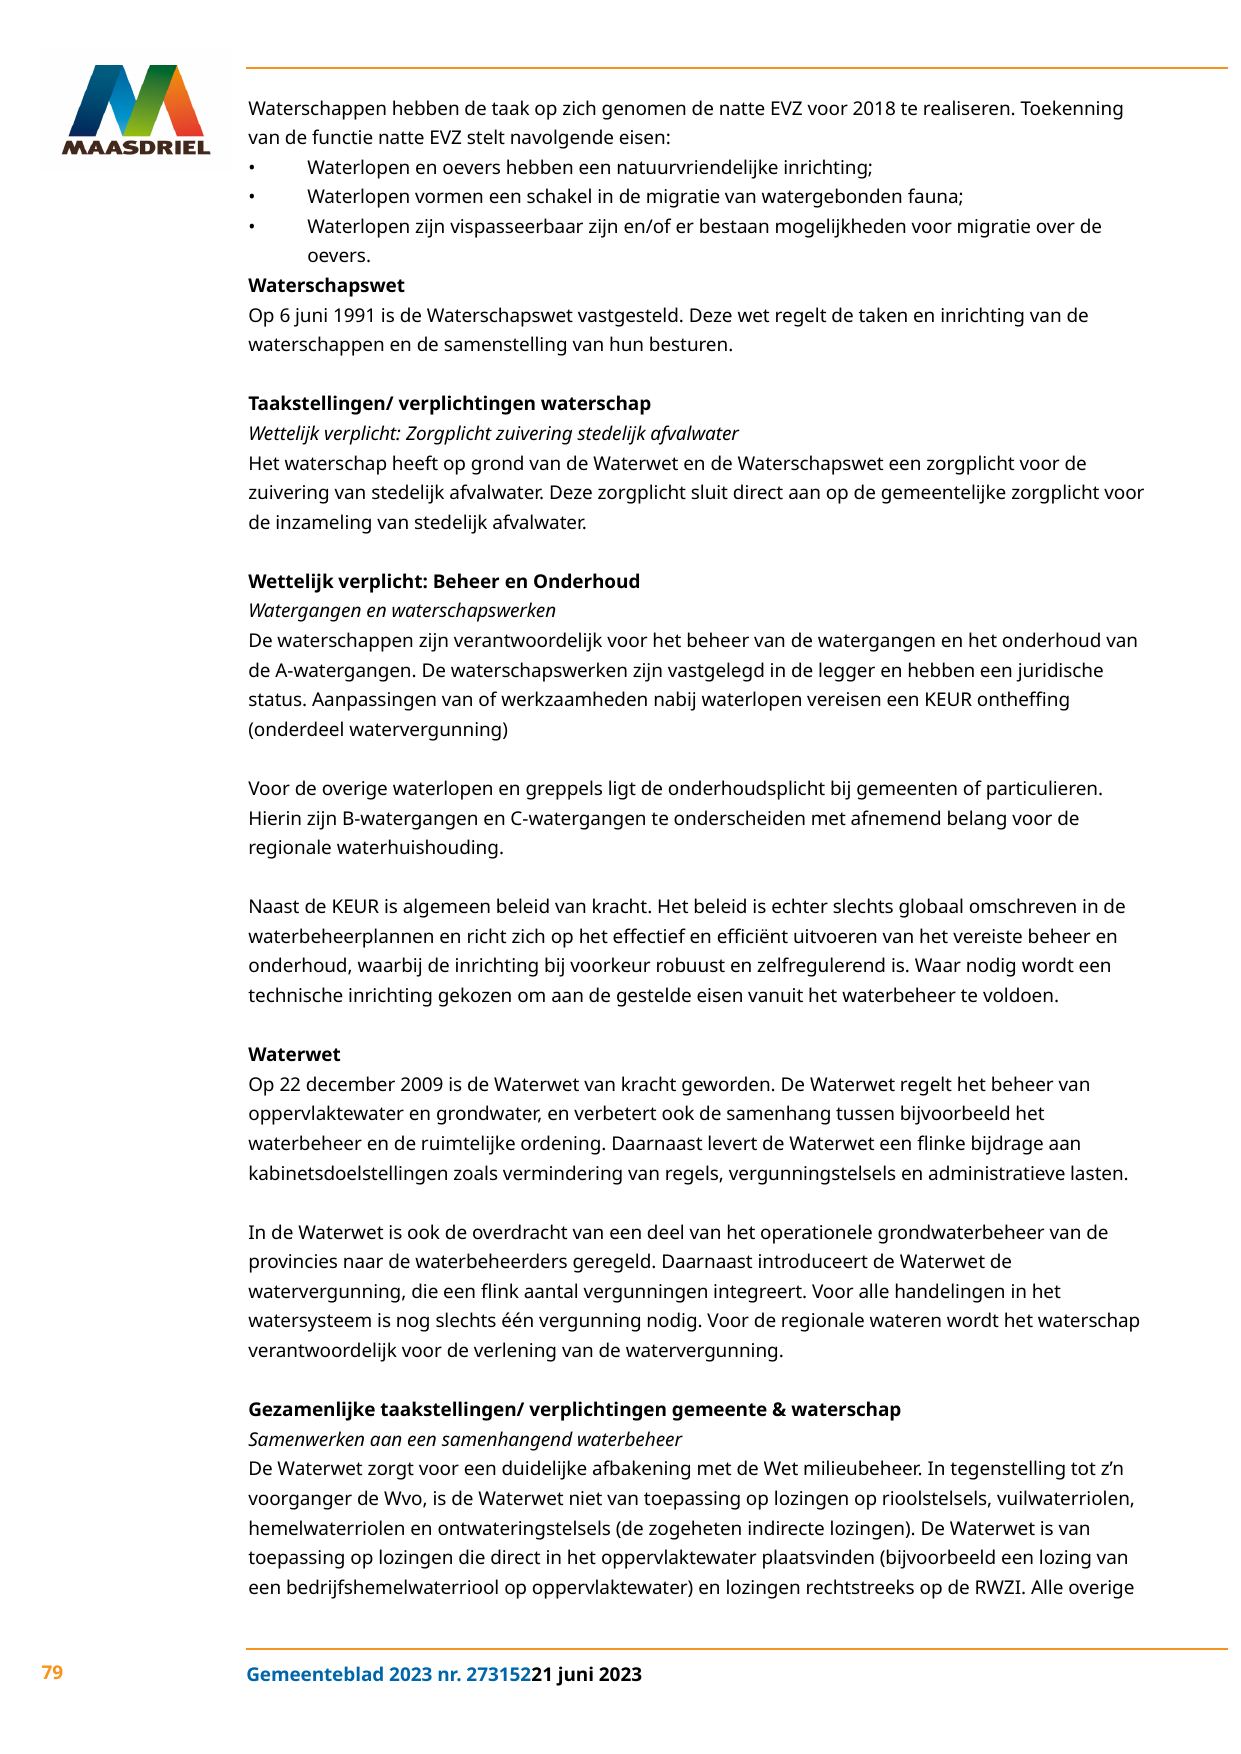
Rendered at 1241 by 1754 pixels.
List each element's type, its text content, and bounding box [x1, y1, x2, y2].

text Waterwet [248, 1041, 1152, 1067]
list Waterlopen en oevers hebben een natuurvriendelijke inrichting; [248, 154, 1152, 180]
text In de Waterwet is ook de overdracht van een deel van het operationele grondwaterbeheer van de provincies naar de waterbeheerders geregeld. Daarnaast introduceert de Waterwet de watervergunning, die een flink aantal vergunningen integreert. Voor alle handelingen in het watersysteem is nog slechts één vergunning nodig. Voor de regionale wateren wordt het waterschap verantwoordelijk voor de verlening van de watervergunning. [248, 1219, 1152, 1363]
text Op 6 juni 1991 is de Waterschapswet vastgesteld. Deze wet regelt de taken en inrichting van de waterschappen en de samenstelling van hun besturen. [248, 302, 1152, 357]
list Waterlopen zijn vispasseerbaar zijn en/of er bestaan mogelijkheden voor migratie over de oevers. [248, 213, 1152, 268]
picture [41, 47, 231, 172]
text Waterschappen hebben de taak op zich genomen de natte EVZ voor 2018 te realiseren. Toekenning van de functie natte EVZ stelt navolgende eisen: [248, 95, 1152, 150]
text Wettelijk verplicht: Zorgplicht zuivering stedelijk afvalwater [248, 420, 1152, 446]
text Het waterschap heeft op grond van de Waterwet en de Waterschapswet een zorgplicht voor de zuivering van stedelijk afvalwater. Deze zorgplicht sluit direct aan op de gemeentelijke zorgplicht voor de inzameling van stedelijk afvalwater. [248, 450, 1152, 535]
text Waterschapswet [248, 272, 1152, 298]
text Watergangen en waterschapswerken [248, 598, 1152, 623]
list Waterlopen vormen een schakel in de migratie van watergebonden fauna; [248, 183, 1152, 209]
text Naast de KEUR is algemeen beleid van kracht. Het beleid is echter slechts globaal omschreven in de waterbeheerplannen en richt zich op het effectief en efficiënt uitvoeren van het vereiste beheer en onderhoud, waarbij de inrichting bij voorkeur robuust en zelfregulerend is. Waar nodig wordt een technische inrichting gekozen om aan de gestelde eisen vanuit het waterbeheer te voldoen. [248, 893, 1152, 1008]
text Op 22 december 2009 is de Waterwet van kracht geworden. De Waterwet regelt het beheer van oppervlaktewater en grondwater, en verbetert ook de samenhang tussen bijvoorbeeld het waterbeheer en de ruimtelijke ordening. Daarnaast levert de Waterwet een flinke bijdrage aan kabinetsdoelstellingen zoals vermindering van regels, vergunningstelsels en administratieve lasten. [248, 1071, 1152, 1186]
text Wettelijk verplicht: Beheer en Onderhoud [248, 568, 1152, 594]
text De waterschappen zijn verantwoordelijk voor het beheer van de watergangen en het onderhoud van de A-watergangen. De waterschapswerken zijn vastgelegd in de legger en hebben een juridische status. Aanpassingen van of werkzaamheden nabij waterlopen vereisen een KEUR ontheffing (onderdeel watervergunning) [248, 627, 1152, 742]
text Taakstellingen/ verplichtingen waterschap [248, 391, 1152, 416]
text Samenwerken aan een samenhangend waterbeheer [248, 1426, 1152, 1452]
text Voor de overige waterlopen en greppels ligt de onderhoudsplicht bij gemeenten of particulieren. Hierin zijn B-watergangen en C-watergangen te onderscheiden met afnemend belang voor de regionale waterhuishouding. [248, 775, 1152, 860]
text Gezamenlijke taakstellingen/ verplichtingen gemeente & waterschap [248, 1396, 1152, 1422]
text De Waterwet zorgt voor een duidelijke afbakening met de Wet milieubeheer. In tegenstelling tot z’n voorganger de Wvo, is de Waterwet niet van toepassing op lozingen op rioolstelsels, vuilwaterriolen, hemelwaterriolen en ontwateringstelsels (de zogeheten indirecte lozingen). De Waterwet is van toepassing op lozingen die direct in het oppervlaktewater plaatsvinden (bijvoorbeeld een lozing van een bedrijfshemelwaterriool op oppervlaktewater) en lozingen rechtstreeks op de RWZI. Alle overige [248, 1456, 1152, 1600]
